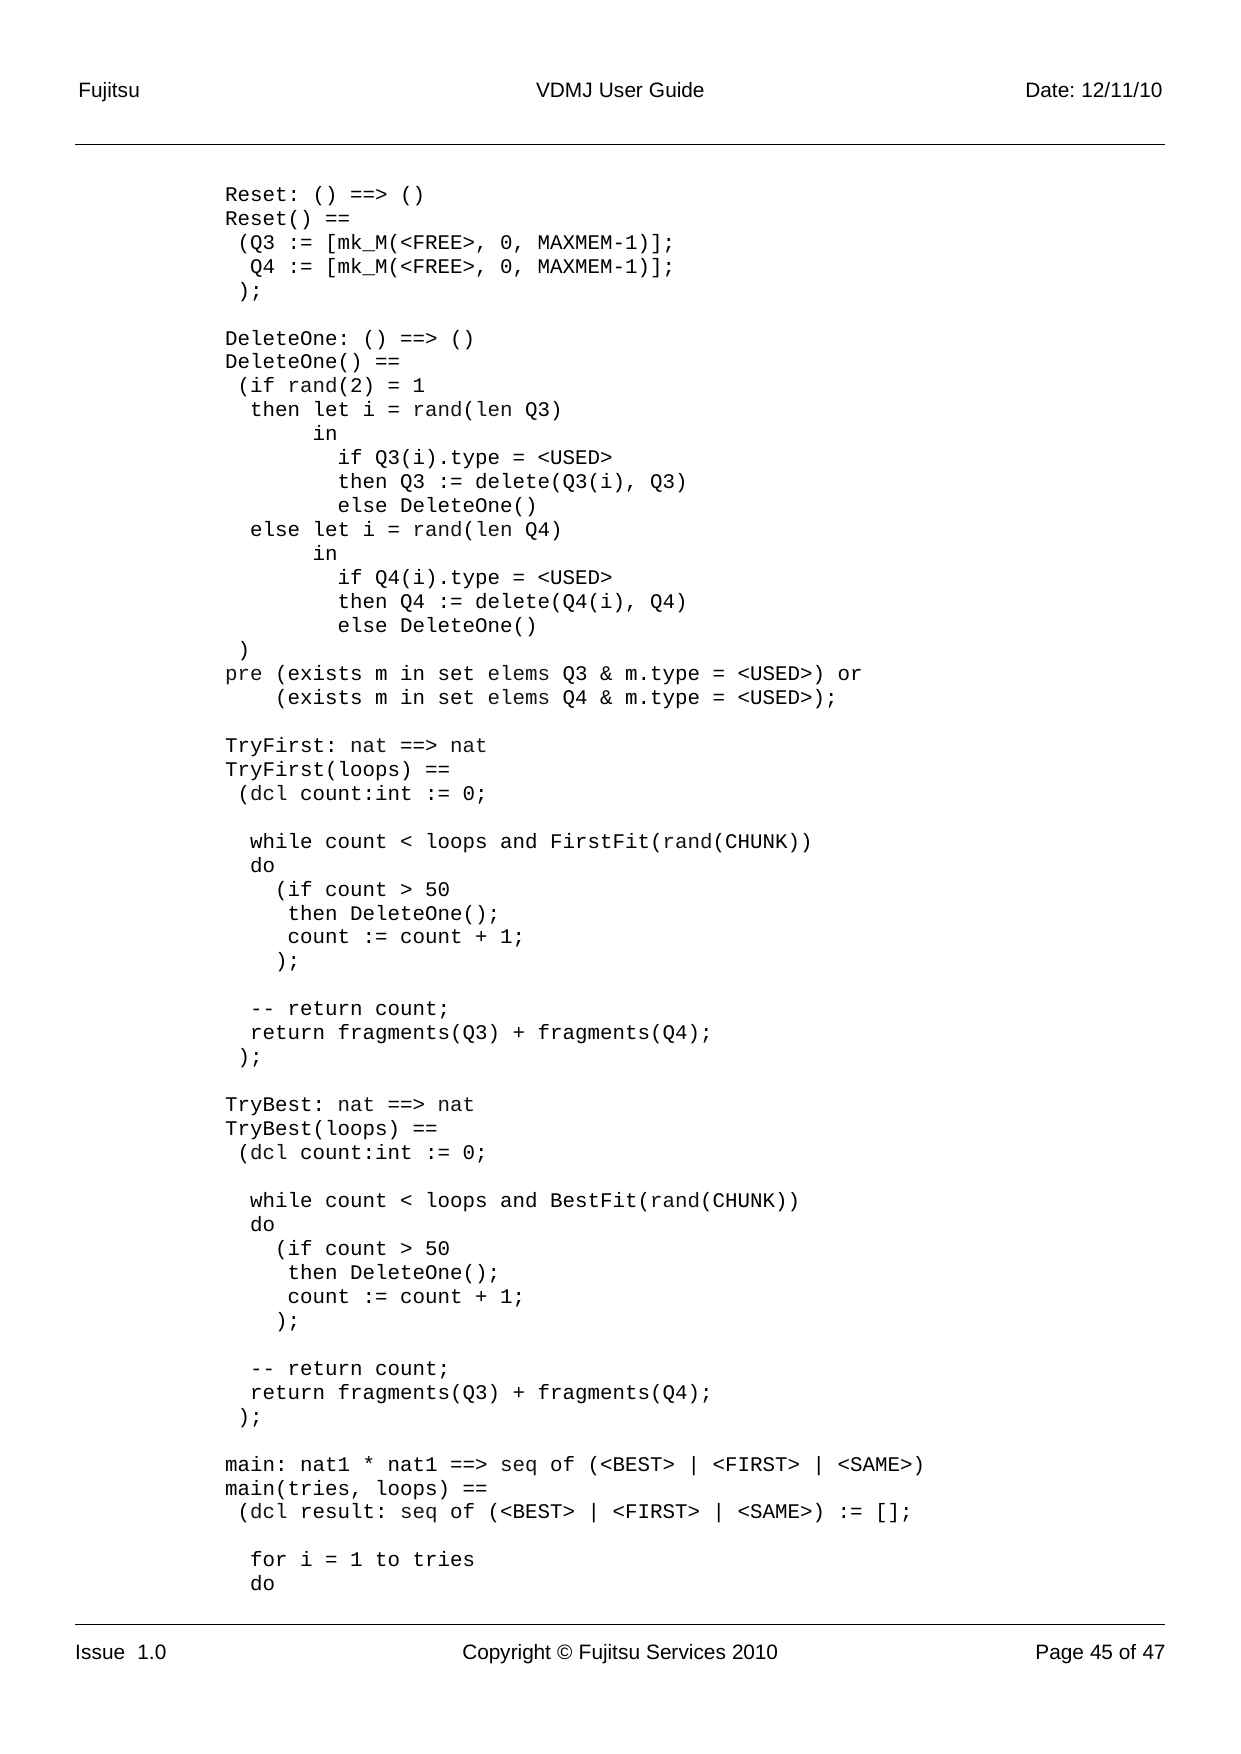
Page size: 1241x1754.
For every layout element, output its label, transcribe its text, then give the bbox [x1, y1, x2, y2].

text -- return count; [225, 1358, 1165, 1382]
text TryBest(loops) == [225, 1118, 1165, 1142]
text do [225, 1214, 1165, 1238]
text do [225, 854, 1165, 878]
text (exists m in set elems Q4 & m.type = <USED>); [225, 687, 1165, 711]
text then DeleteOne(); [225, 902, 1165, 926]
text ); [225, 279, 1165, 303]
text count := count + 1; [225, 1286, 1165, 1310]
text (if count > 50 [225, 878, 1165, 902]
text then DeleteOne(); [225, 1262, 1165, 1286]
text (dcl count:int := 0; [225, 783, 1165, 807]
text Q4 := [mk_M(<FREE>, 0, MAXMEM-1)]; [225, 256, 1165, 279]
text then Q4 := delete(Q4(i), Q4) [225, 591, 1165, 615]
text ); [225, 1310, 1165, 1334]
text in [225, 423, 1165, 447]
text do [225, 1573, 1165, 1597]
text then Q3 := delete(Q3(i), Q3) [225, 471, 1165, 495]
text return fragments(Q3) + fragments(Q4); [225, 1022, 1165, 1046]
text else DeleteOne() [225, 615, 1165, 639]
text TryBest: nat ==> nat [225, 1094, 1165, 1118]
text ); [225, 1406, 1165, 1429]
text DeleteOne: () ==> () [225, 327, 1165, 351]
text Reset() == [225, 208, 1165, 232]
text TryFirst: nat ==> nat [225, 735, 1165, 759]
text pre (exists m in set elems Q3 & m.type = <USED>) or [225, 663, 1165, 687]
text for i = 1 to tries [225, 1549, 1165, 1573]
text main(tries, loops) == [225, 1477, 1165, 1501]
text if Q4(i).type = <USED> [225, 567, 1165, 591]
text (dcl result: seq of (<BEST> | <FIRST> | <SAME>) := []; [225, 1501, 1165, 1525]
text in [225, 543, 1165, 567]
text (Q3 := [mk_M(<FREE>, 0, MAXMEM-1)]; [225, 232, 1165, 256]
text return fragments(Q3) + fragments(Q4); [225, 1382, 1165, 1406]
text -- return count; [225, 998, 1165, 1022]
text while count < loops and FirstFit(rand(CHUNK)) [225, 831, 1165, 854]
text ) [225, 639, 1165, 663]
text if Q3(i).type = <USED> [225, 447, 1165, 471]
text else let i = rand(len Q4) [225, 519, 1165, 543]
text (if rand(2) = 1 [225, 375, 1165, 399]
text TryFirst(loops) == [225, 759, 1165, 783]
text Reset: () ==> () [225, 184, 1165, 208]
text main: nat1 * nat1 ==> seq of (<BEST> | <FIRST> | <SAME>) [225, 1453, 1165, 1477]
text else DeleteOne() [225, 495, 1165, 519]
text ); [225, 1046, 1165, 1070]
text then let i = rand(len Q3) [225, 399, 1165, 423]
text (if count > 50 [225, 1238, 1165, 1262]
text DeleteOne() == [225, 351, 1165, 375]
text while count < loops and BestFit(rand(CHUNK)) [225, 1190, 1165, 1214]
text ); [225, 950, 1165, 974]
text (dcl count:int := 0; [225, 1142, 1165, 1166]
text count := count + 1; [225, 926, 1165, 950]
